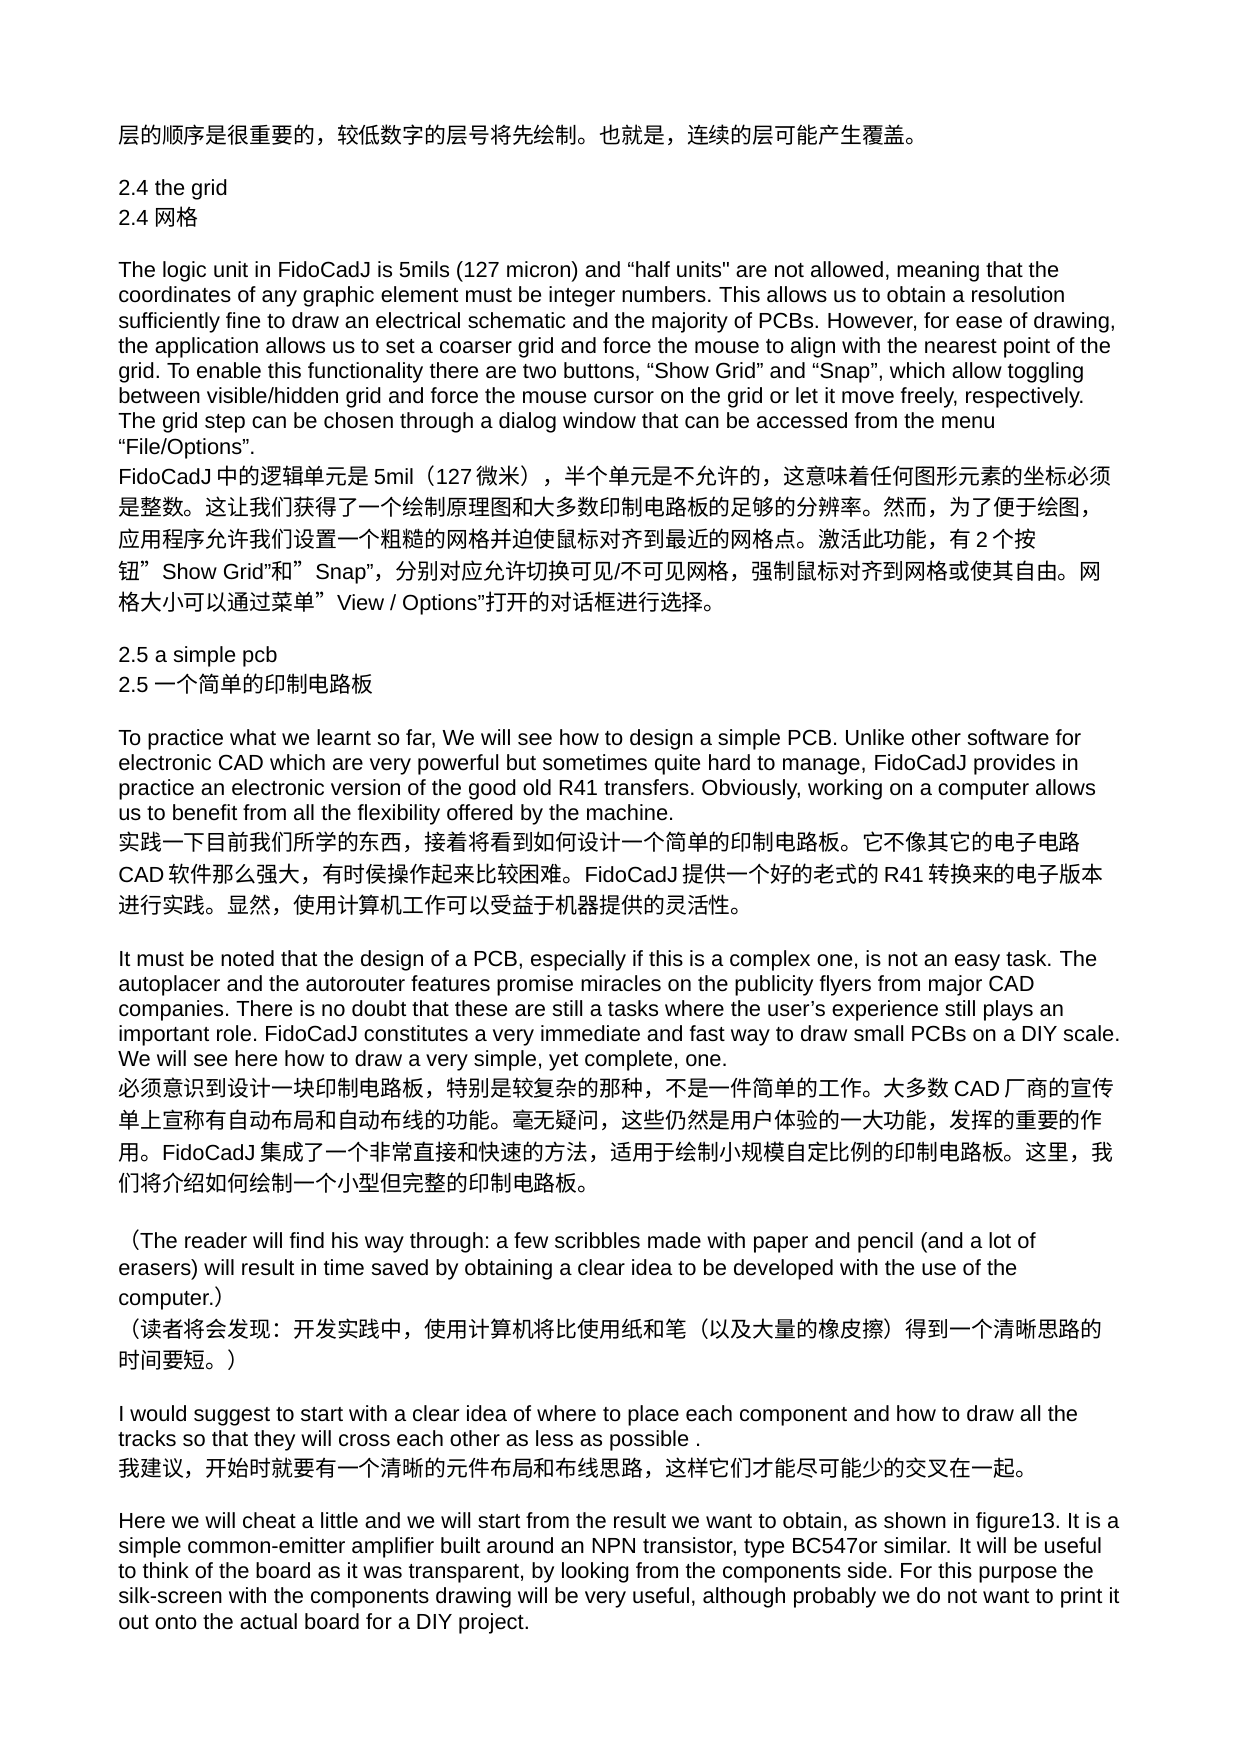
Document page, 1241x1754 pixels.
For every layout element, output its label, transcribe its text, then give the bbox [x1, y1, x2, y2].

text It must be noted that the design of a PCB, especially if this is a complex one, is not an easy task. The autoplacer and the autorouter features promise miracles on the publicity flyers from major CAD companies. There is no doubt that these are still a tasks where the user’s experience still plays an important role. FidoCadJ constitutes a very immediate and fast way to draw small PCBs on a DIY scale. We will see here how to draw a very simple, yet complete, one. [118, 945, 1122, 1071]
text FidoCadJ中的逻辑单元是5mil（127微米），半个单元是不允许的，这意味着任何图形元素的坐标必须是整数。这让我们获得了一个绘制原理图和大多数印制电路板的足够的分辨率。然而，为了便于绘图，应用程序允许我们设置一个粗糙的网格并迫使鼠标对齐到最近的网格点。激活此功能，有2个按钮”Show Grid”和”Snap”，分别对应允许切换可见/不可见网格，强制鼠标对齐到网格或使其自由。网格大小可以通过菜单”View / Options”打开的对话框进行选择。 [118, 459, 1122, 617]
text 2.4 网格 [118, 200, 1122, 232]
text 2.5 一个简单的印制电路板 [118, 667, 1122, 699]
text 2.5 a simple pcb [118, 642, 1122, 667]
text （The reader will find his way through: a few scribbles made with paper and pencil (and a lot of erasers) will result in time saved by obtaining a clear idea to be developed with the use of the computer.） [118, 1223, 1122, 1312]
text The logic unit in FidoCadJ is 5mils (127 micron) and “half units" are not allowed, meaning that the coordinates of any graphic element must be integer numbers. This allows us to obtain a resolution sufficiently fine to draw an electrical schematic and the majority of PCBs. However, for ease of drawing, the application allows us to set a coarser grid and force the mouse to align with the nearest point of the grid. To enable this functionality there are two buttons, “Show Grid” and “Snap”, which allow toggling between visible/hidden grid and force the mouse cursor on the grid or let it move freely, respectively. The grid step can be chosen through a dialog window that can be accessed from the menu “File/Options”. [118, 257, 1122, 459]
text 我建议，开始时就要有一个清晰的元件布局和布线思路，这样它们才能尽可能少的交叉在一起。 [118, 1451, 1122, 1482]
text 层的顺序是很重要的，较低数字的层号将先绘制。也就是，连续的层可能产生覆盖。 [118, 118, 1122, 150]
text 2.4 the grid [118, 175, 1122, 200]
text 必须意识到设计一块印制电路板，特别是较复杂的那种，不是一件简单的工作。大多数CAD厂商的宣传单上宣称有自动布局和自动布线的功能。毫无疑问，这些仍然是用户体验的一大功能，发挥的重要的作用。FidoCadJ集成了一个非常直接和快速的方法，适用于绘制小规模自定比例的印制电路板。这里，我们将介绍如何绘制一个小型但完整的印制电路板。 [118, 1071, 1122, 1198]
text To practice what we learnt so far, We will see how to design a simple PCB. Unlike other software for electronic CAD which are very powerful but sometimes quite hard to manage, FidoCadJ provides in practice an electronic version of the good old R41 transfers. Obviously, working on a computer allows us to benefit from all the flexibility offered by the machine. [118, 724, 1122, 825]
text I would suggest to start with a clear idea of where to place each component and how to draw all the tracks so that they will cross each other as less as possible . [118, 1400, 1122, 1451]
text 实践一下目前我们所学的东西，接着将看到如何设计一个简单的印制电路板。它不像其它的电子电路CAD软件那么强大，有时侯操作起来比较困难。FidoCadJ提供一个好的老式的R41转换来的电子版本进行实践。显然，使用计算机工作可以受益于机器提供的灵活性。 [118, 825, 1122, 920]
text Here we will cheat a little and we will start from the result we want to obtain, as shown in figure13. It is a simple common-emitter amplifier built around an NPN transistor, type BC547or similar. It will be useful to think of the board as it was transparent, by looking from the components side. For this purpose the silk-screen with the components drawing will be very useful, although probably we do not want to print it out onto the actual board for a DIY project. [118, 1508, 1122, 1634]
text （读者将会发现：开发实践中，使用计算机将比使用纸和笔（以及大量的橡皮擦）得到一个清晰思路的时间要短。） [118, 1312, 1122, 1375]
